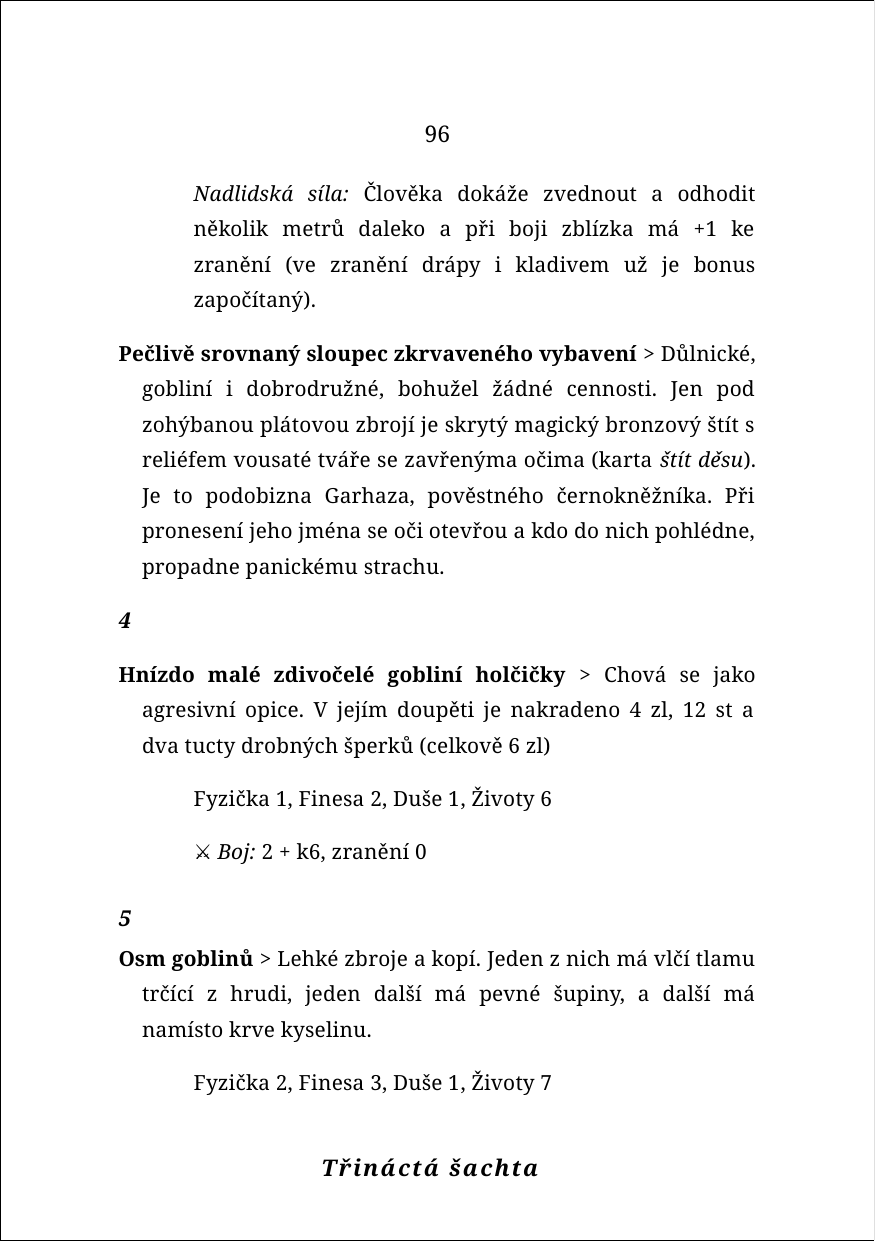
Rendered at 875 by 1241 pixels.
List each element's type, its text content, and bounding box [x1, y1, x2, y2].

list Nadlidská síla: Člověka dokáže zvednout a odhodit několik metrů daleko a při boji zblízka má +1 ke zranění (ve zranění drápy i kladivem už je bonus započítaný). [156, 179, 756, 314]
list Fyzička 1, Finesa 2, Duše 1, Životy 6 [156, 784, 756, 813]
text 4 [118, 605, 756, 635]
subtitle 5 [118, 902, 756, 932]
text Hnízdo malé zdivočelé gobliní holčičky > Chová se jako agresivní opice. V jejím doupěti je nakradeno 4 zl, 12 st a dva tucty drobných šperků (celkově 6 zl) [118, 660, 756, 759]
text Osm goblinů > Lehké zbroje a kopí. Jeden z nich má vlčí tlamu trčící z hrudi, jeden další má pevné šupiny, a další má namísto krve kyselinu. [118, 944, 756, 1043]
list ⚔ Boj: 2 + k6, zranění 0 [156, 837, 756, 866]
text Pečlivě srovnaný sloupec zkrvaveného vybavení > Důlnické, gobliní i dobrodružné, bohužel žádné cennosti. Jen pod zohýbanou plátovou zbrojí je skrytý magický bronzový štít s reliéfem vousaté tváře se zavřenýma očima (karta štít děsu). Je to podobizna Garhaza, pověstného černokněžníka. Při pronesení jeho jména se oči otevřou a kdo do nich pohlédne, propadne panickému strachu. [118, 339, 756, 580]
list Fyzička 2, Finesa 3, Duše 1, Životy 7 [156, 1068, 756, 1097]
